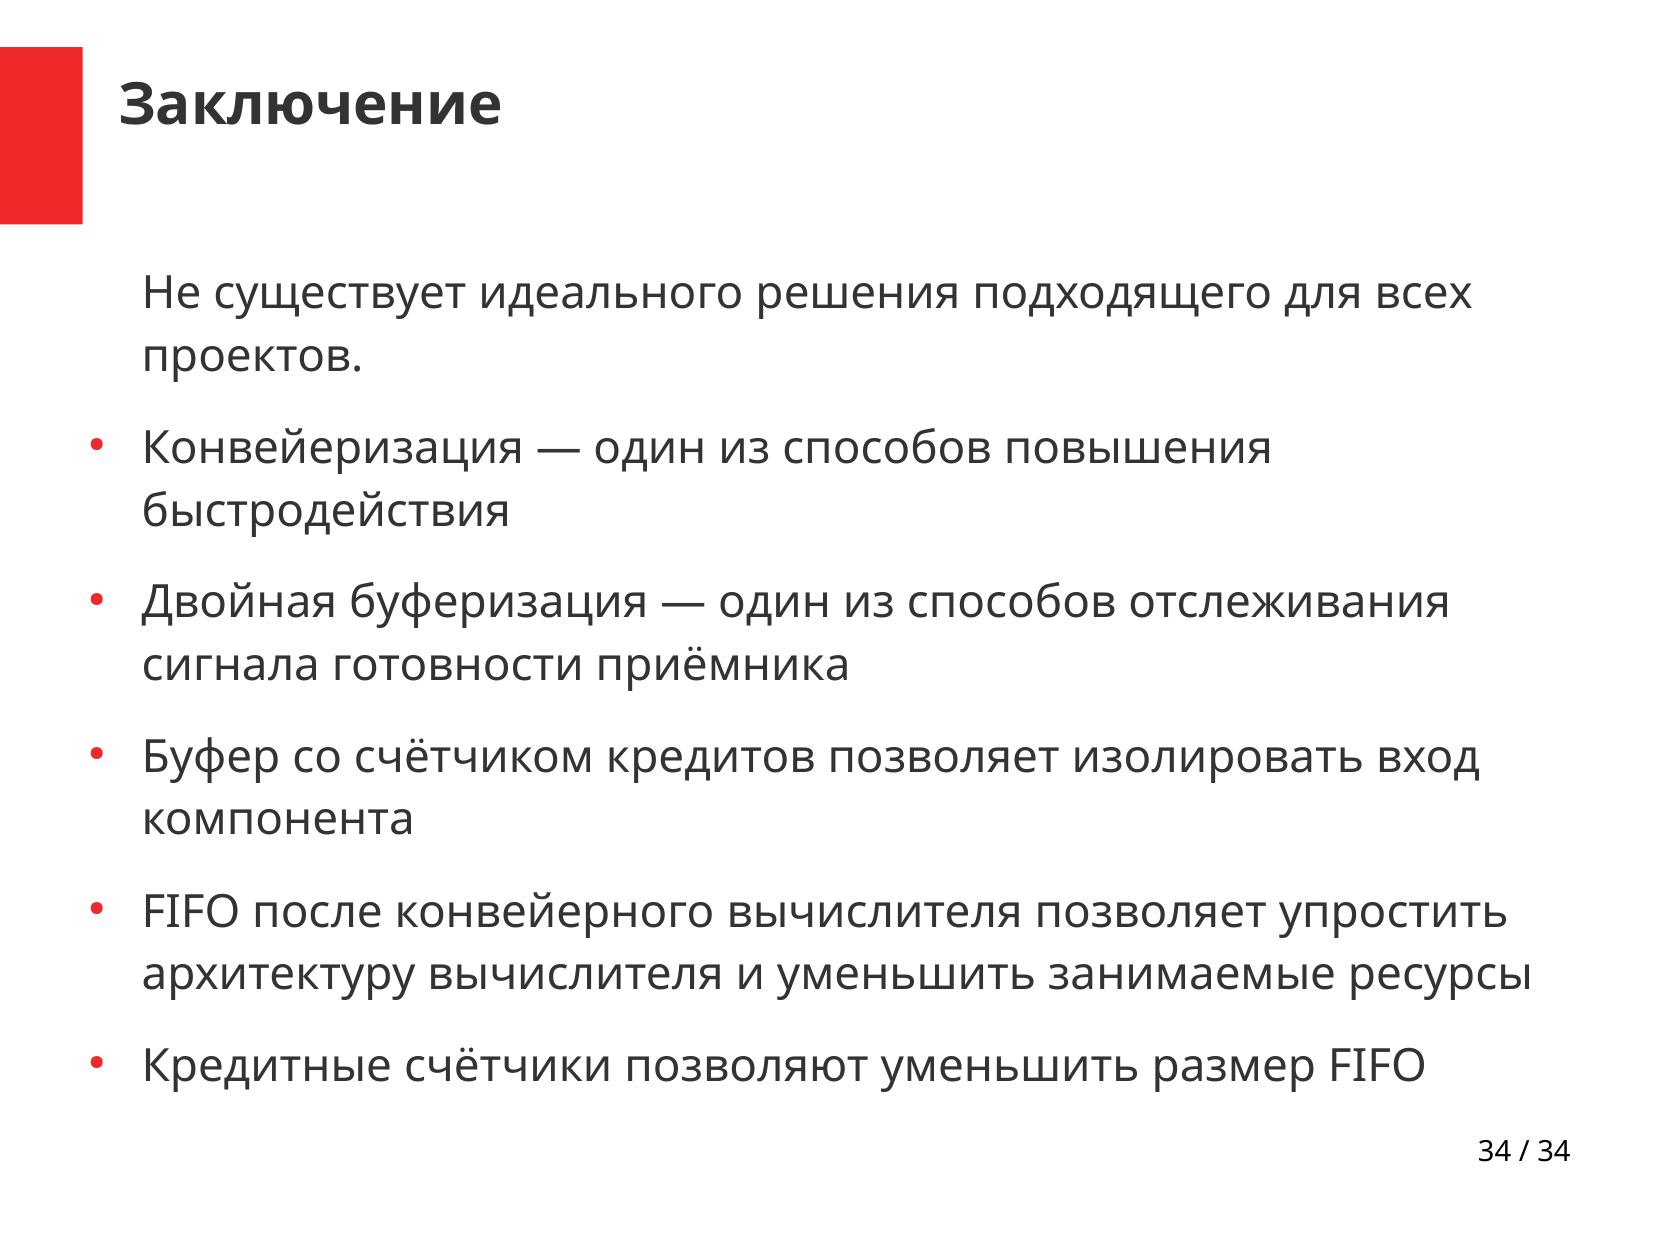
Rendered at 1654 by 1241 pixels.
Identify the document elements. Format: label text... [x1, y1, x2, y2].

title Заключение [118, 49, 1571, 154]
list Не существует идеального решения подходящего для всех проектов. Конвейеризация — один из способов повышения быстродействия Двойная буферизация — один из способов отслеживания сигнала готовности приёмника Буфер со счётчиком кредитов позволяет изолировать вход компонента FIFO после конвейерного вычислителя позволяет упростить архитектуру вычислителя и уменьшить занимаемые ресурсы Кредитные счётчики позволяют уменьшить размер FIFO [70, 259, 1536, 945]
